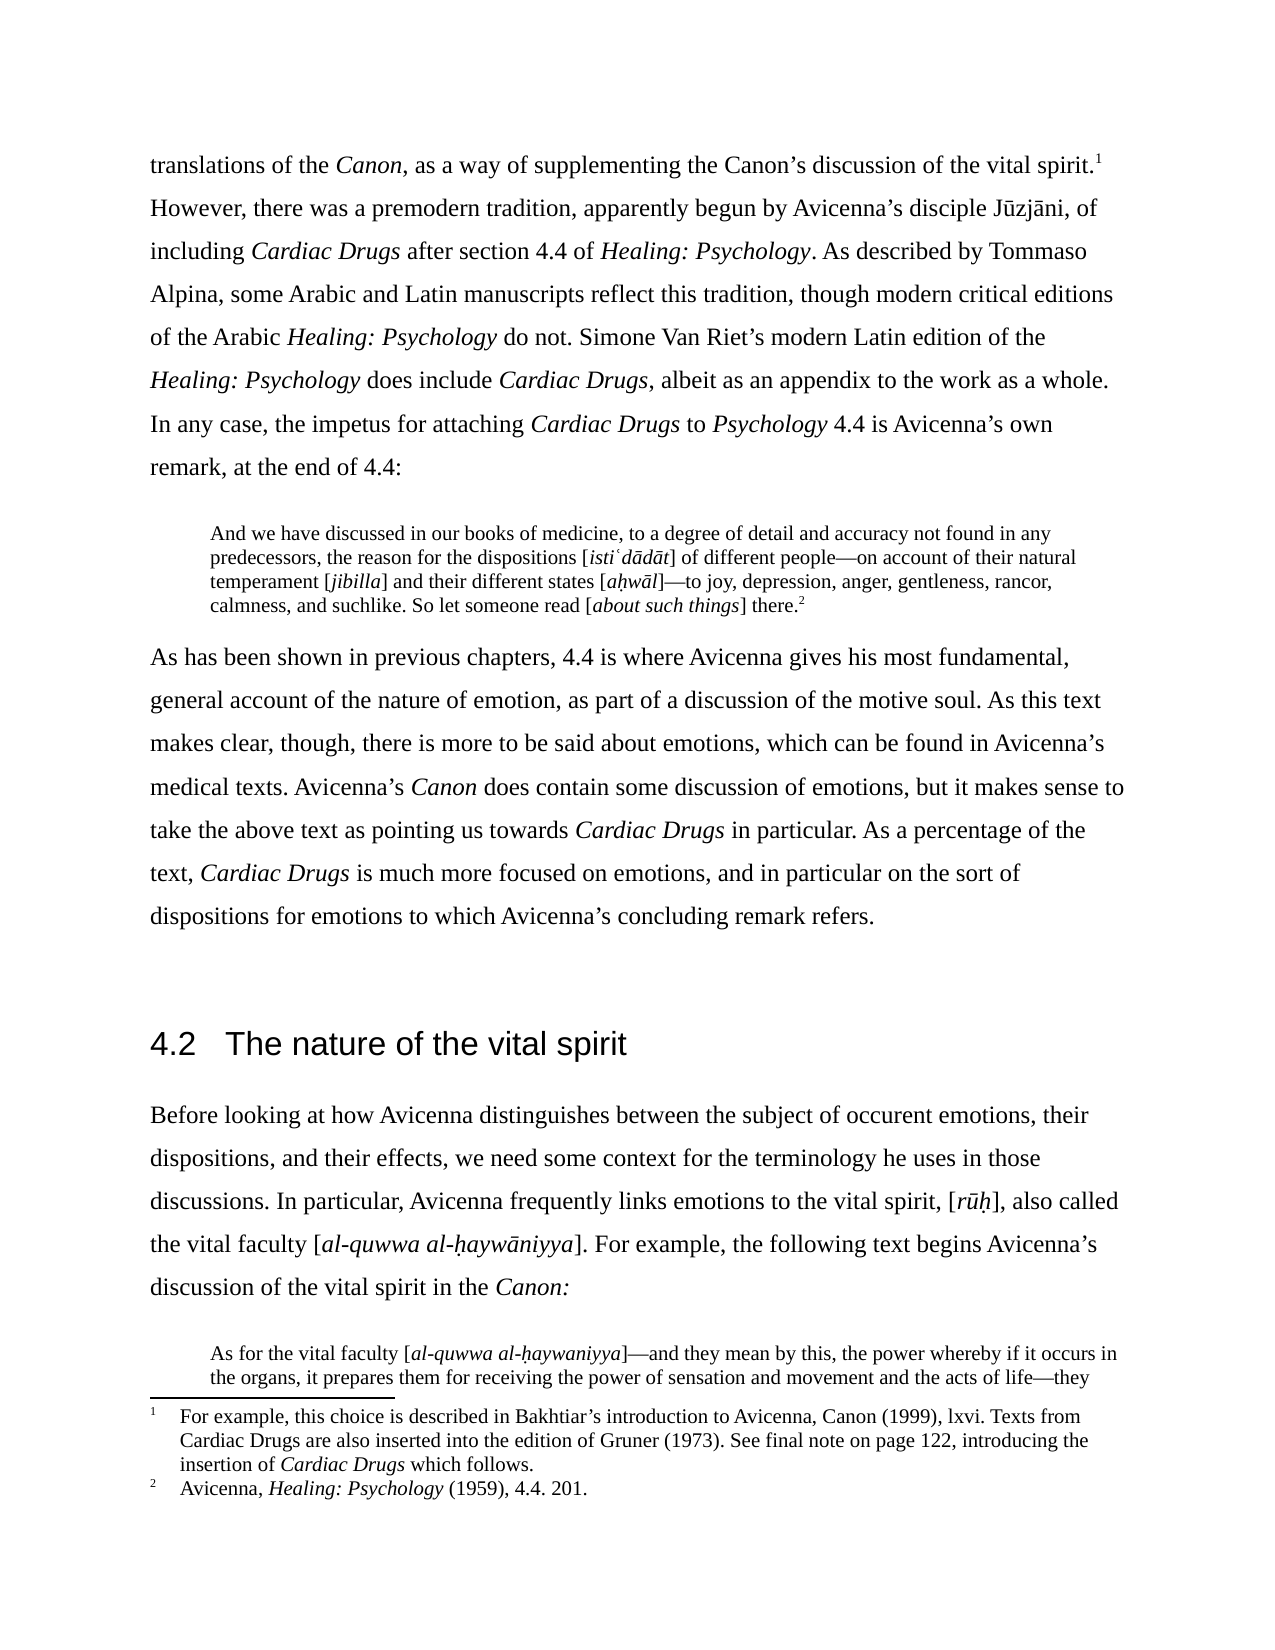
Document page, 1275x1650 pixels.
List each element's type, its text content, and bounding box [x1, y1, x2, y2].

text As for the vital faculty [al-quwwa al-ḥaywaniyya]—and they mean by this, the power whereby if it occurs in the organs, it prepares them for receiving the power of sensation and movement and the acts of life—they [210, 1341, 1125, 1389]
text As has been shown in previous chapters, 4.4 is where Avicenna gives his most fundamental, general account of the nature of emotion, as part of a discussion of the motive soul. As this text makes clear, though, there is more to be said about emotions, which can be found in Avicenna’s medical texts. Avicenna’s Canon does contain some discussion of emotions, but it makes sense to take the above text as pointing us towards Cardiac Drugs in particular. As a percentage of the text, Cardiac Drugs is much more focused on emotions, and in particular on the sort of dispositions for emotions to which Avicenna’s concluding remark refers. [150, 642, 1125, 930]
text Avicenna, Healing: Psychology (1959), 4.4. 201. [150, 1476, 1125, 1500]
text And we have discussed in our books of medicine, to a degree of detail and accuracy not found in any predecessors, the reason for the dispositions [istiʿdādāt] of different people—on account of their natural temperament [jibilla] and their different states [aḥwāl]—to joy, depression, anger, gentleness, rancor, calmness, and suchlike. So let someone read [about such things] there. [210, 521, 1125, 617]
text translations of the Canon, as a way of supplementing the Canon’s discussion of the vital spirit. However, there was a premodern tradition, apparently begun by Avicenna’s disciple Jūzjāni, of including Cardiac Drugs after section 4.4 of Healing: Psychology. As described by Tommaso Alpina, some Arabic and Latin manuscripts reflect this tradition, though modern critical editions of the Arabic Healing: Psychology do not. Simone Van Riet’s modern Latin edition of the Healing: Psychology does include Cardiac Drugs, albeit as an appendix to the work as a whole. In any case, the impetus for attaching Cardiac Drugs to Psychology 4.4 is Avicenna’s own remark, at the end of 4.4: [150, 150, 1125, 481]
text For example, this choice is described in Bakhtiar’s introduction to Avicenna, Canon (1999), lxvi. Texts from Cardiac Drugs are also inserted into the edition of Gruner (1973). See final note on page 122, introducing the insertion of Cardiac Drugs which follows. [150, 1404, 1125, 1476]
text Before looking at how Avicenna distinguishes between the subject of occurent emotions, their dispositions, and their effects, we need some context for the terminology he uses in those discussions. In particular, Avicenna frequently links emotions to the vital spirit, [rūḥ], also called the vital faculty [al-quwwa al-ḥaywāniyya]. For example, the following text begins Avicenna’s discussion of the vital spirit in the Canon: [150, 1100, 1125, 1301]
subtitle 4.2 The nature of the vital spirit [150, 1024, 1125, 1062]
